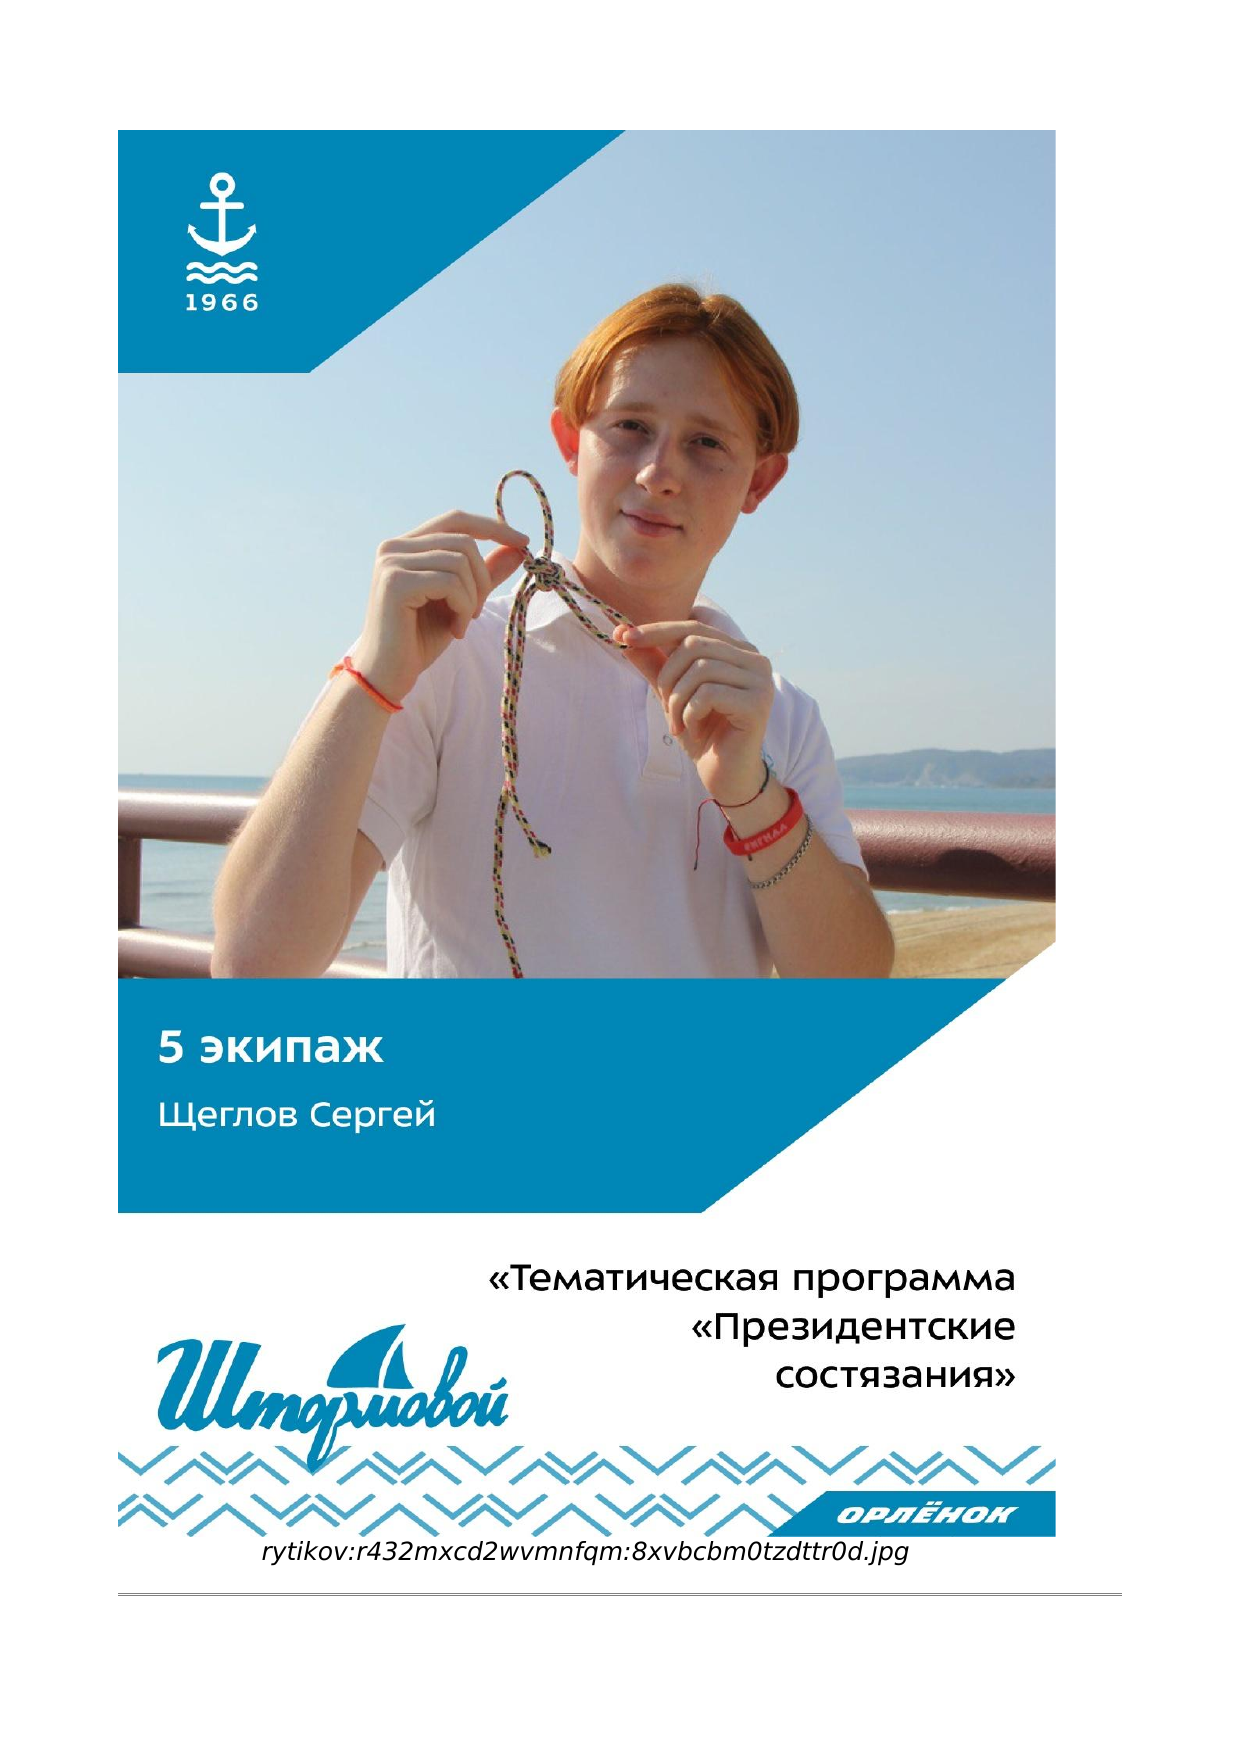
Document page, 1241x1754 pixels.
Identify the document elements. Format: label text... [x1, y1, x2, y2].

picture [160, 1102, 197, 1131]
picture [256, 1037, 281, 1063]
picture [416, 1106, 435, 1127]
picture [279, 1107, 297, 1127]
picture [393, 1107, 413, 1127]
text rytikov:r432mxcd2wvmnfqm:8xvbcbm0tzdttr0d.jpg [118, 1537, 1056, 1566]
picture [311, 1102, 330, 1127]
picture [201, 1036, 223, 1064]
picture [187, 172, 256, 256]
picture [222, 293, 237, 311]
picture [228, 1036, 253, 1063]
picture [913, 1501, 1018, 1524]
picture [256, 1107, 276, 1127]
picture [420, 1100, 433, 1106]
picture [332, 1107, 351, 1127]
picture [342, 1036, 384, 1063]
picture [187, 260, 258, 284]
picture [159, 1030, 182, 1064]
picture [355, 1107, 392, 1134]
picture [197, 1107, 217, 1127]
picture [220, 1107, 253, 1127]
picture [202, 294, 216, 312]
picture [287, 1037, 311, 1063]
picture [242, 293, 258, 311]
picture [837, 1506, 917, 1525]
picture [187, 294, 196, 311]
picture [118, 130, 1056, 1537]
picture [315, 1036, 339, 1064]
